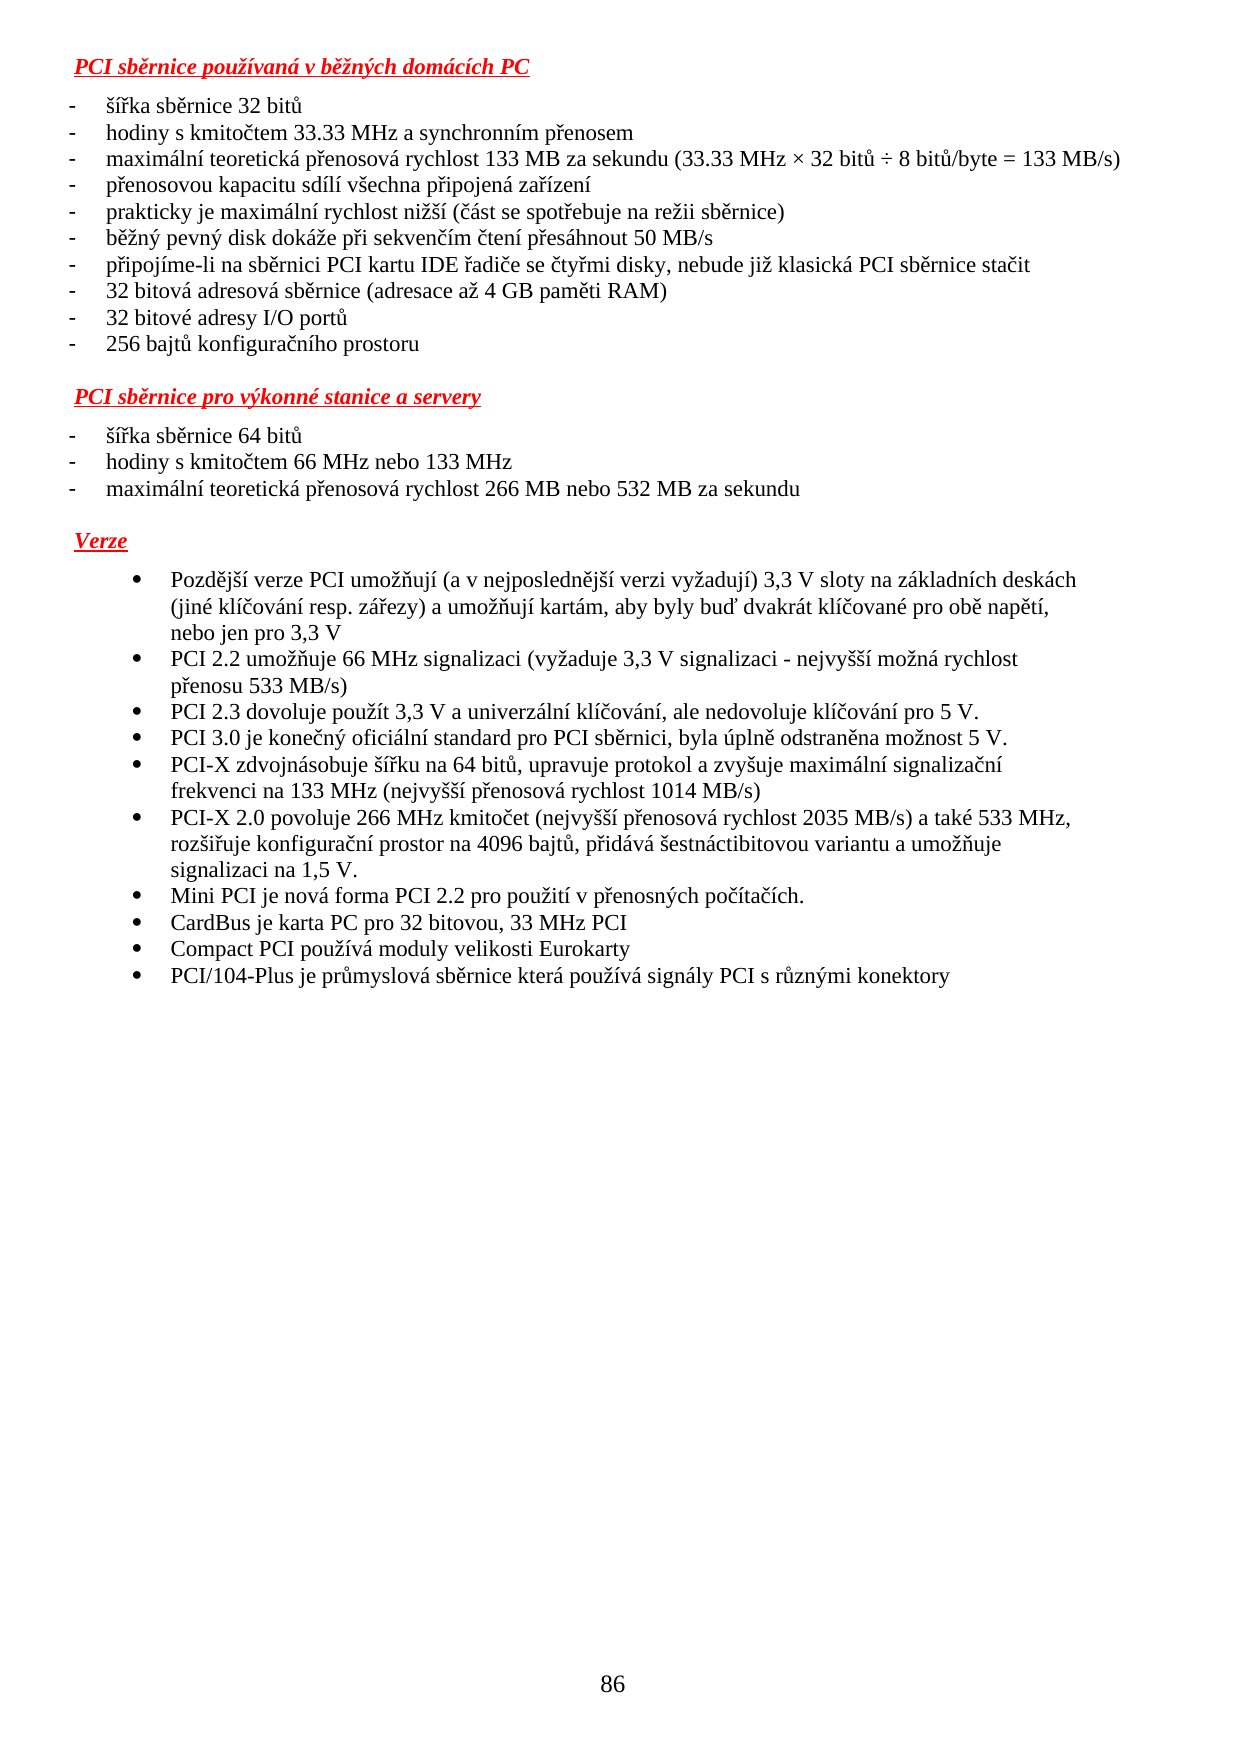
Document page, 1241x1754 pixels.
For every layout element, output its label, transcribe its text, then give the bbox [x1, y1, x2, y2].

list připojíme-li na sběrnici PCI kartu IDE řadiče se čtyřmi disky, nebude již klasická PCI sběrnice stačit [90, 251, 1151, 277]
list šířka sběrnice 32 bitů [90, 92, 1151, 118]
list Compact PCI používá moduly velikosti Eurokarty [133, 935, 1093, 962]
list prakticky je maximální rychlost nižší (část se spotřebuje na režii sběrnice) [90, 198, 1151, 224]
list CardBus je karta PC pro 32 bitovou, 33 MHz PCI [133, 909, 1093, 935]
list PCI/104-Plus je průmyslová sběrnice která používá signály PCI s různými konektory [133, 962, 1093, 988]
list PCI-X 2.0 povoluje 266 MHz kmitočet (nejvyšší přenosová rychlost 2035 MB/s) a také 533 MHz, rozšiřuje konfigurační prostor na 4096 bajtů, přidává šestnáctibitovou variantu a umožňuje signalizaci na 1,5 V. [133, 803, 1093, 883]
list hodiny s kmitočtem 33.33 MHz a synchronním přenosem [90, 118, 1151, 145]
text Verze [74, 527, 1151, 554]
list šířka sběrnice 64 bitů [90, 422, 1151, 448]
list maximální teoretická přenosová rychlost 133 MB za sekundu (33.33 MHz × 32 bitů ÷ 8 bitů/byte = 133 MB/s) [90, 145, 1151, 171]
list maximální teoretická přenosová rychlost 266 MB nebo 532 MB za sekundu [90, 475, 1151, 501]
list Pozdější verze PCI umožňují (a v nejposlednější verzi vyžadují) 3,3 V sloty na základních deskách (jiné klíčování resp. zářezy) a umožňují kartám, aby byly buď dvakrát klíčované pro obě napětí, nebo jen pro 3,3 V [133, 566, 1093, 645]
list 32 bitové adresy I/O portů [90, 304, 1151, 330]
list přenosovou kapacitu sdílí všechna připojená zařízení [90, 171, 1151, 198]
list PCI 2.3 dovoluje použít 3,3 V a univerzální klíčování, ale nedovoluje klíčování pro 5 V. [133, 698, 1093, 724]
list Mini PCI je nová forma PCI 2.2 pro použití v přenosných počítačích. [133, 883, 1093, 909]
list PCI 3.0 je konečný oficiální standard pro PCI sběrnici, byla úplně odstraněna možnost 5 V. [133, 724, 1093, 751]
text PCI sběrnice pro výkonné stanice a servery [74, 383, 1151, 409]
list hodiny s kmitočtem 66 MHz nebo 133 MHz [90, 448, 1151, 475]
list běžný pevný disk dokáže při sekvenčím čtení přesáhnout 50 MB/s [90, 224, 1151, 251]
list 32 bitová adresová sběrnice (adresace až 4 GB paměti RAM) [90, 277, 1151, 304]
text PCI sběrnice používaná v běžných domácích PC [74, 53, 1151, 79]
list 256 bajtů konfiguračního prostoru [90, 330, 1151, 357]
list PCI 2.2 umožňuje 66 MHz signalizaci (vyžaduje 3,3 V signalizaci - nejvyšší možná rychlost přenosu 533 MB/s) [133, 645, 1093, 698]
list PCI-X zdvojnásobuje šířku na 64 bitů, upravuje protokol a zvyšuje maximální signalizační frekvenci na 133 MHz (nejvyšší přenosová rychlost 1014 MB/s) [133, 751, 1093, 803]
